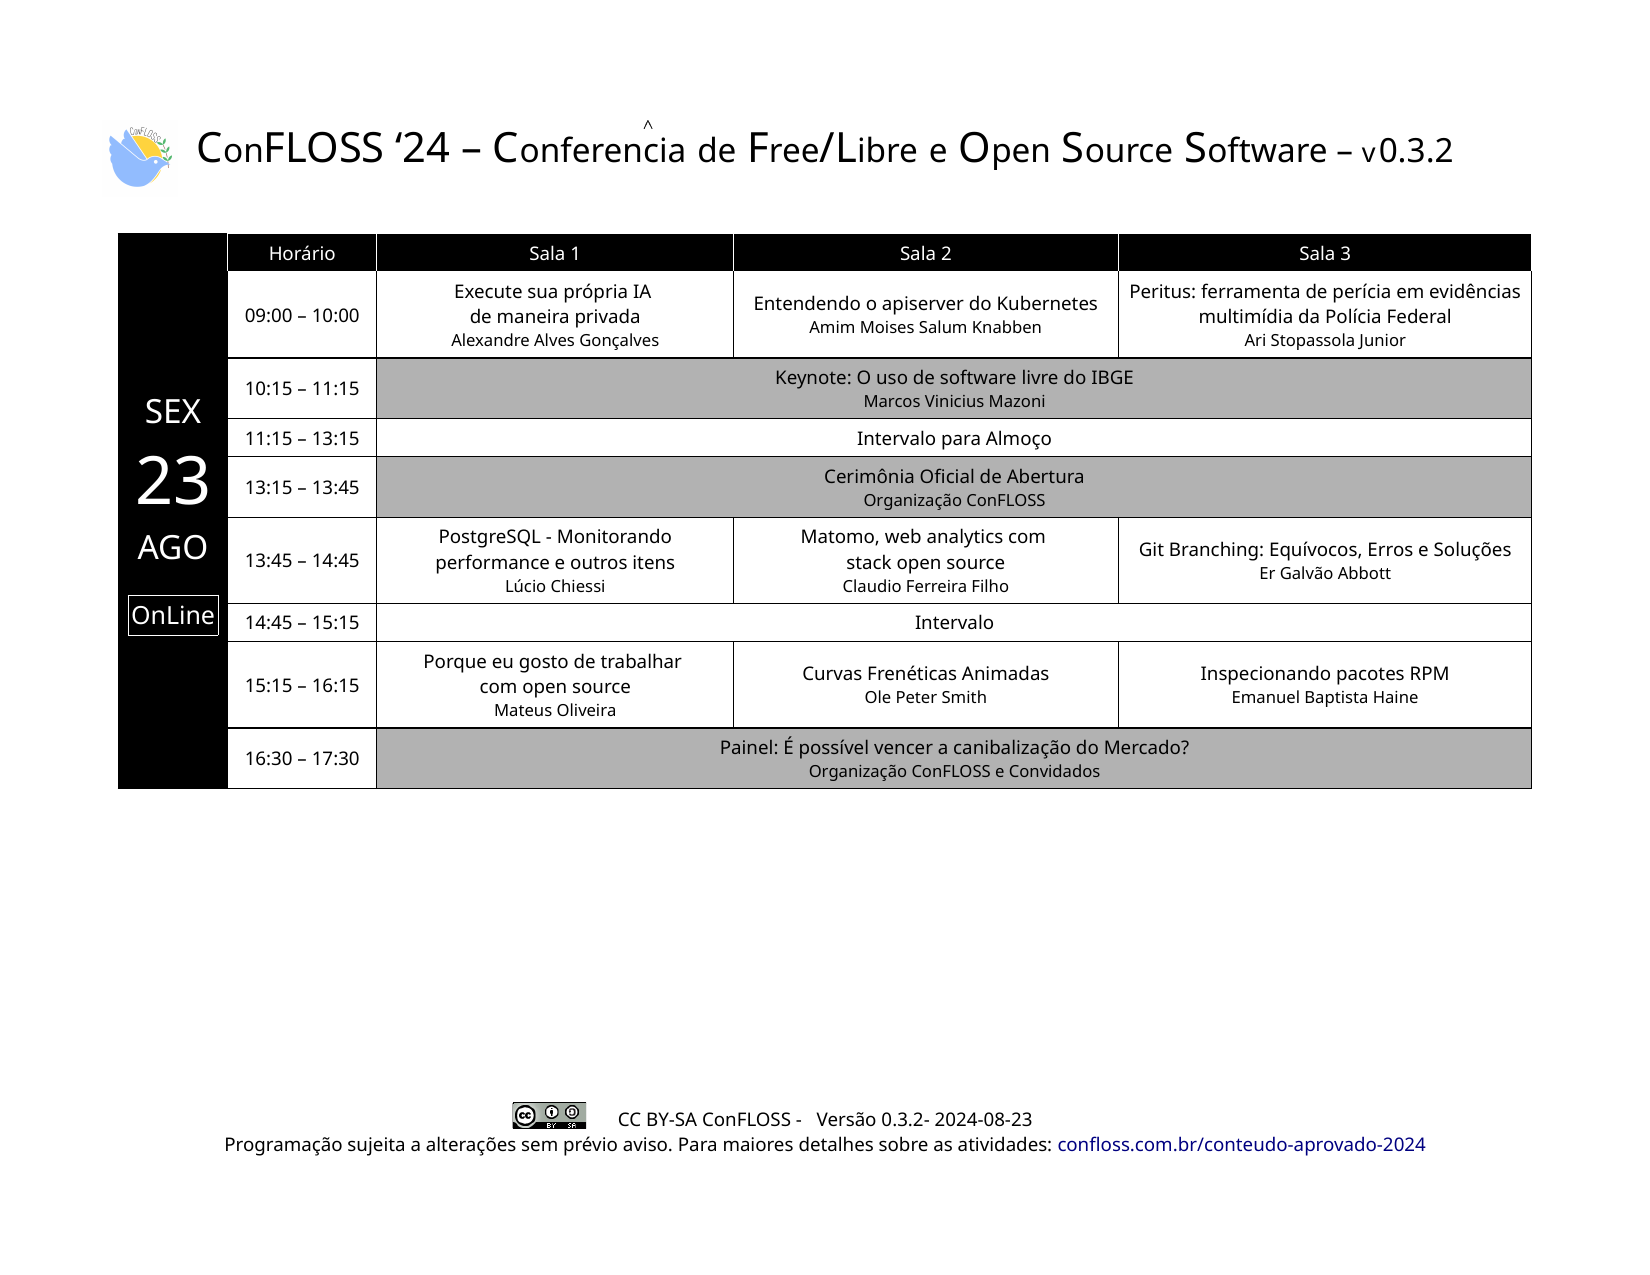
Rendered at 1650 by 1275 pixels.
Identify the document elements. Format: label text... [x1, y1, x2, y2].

table_cell Git Branching: Equívocos, Erros e Soluções Er Galvão Abbott [1119, 518, 1531, 603]
table_cell 15:15 – 16:15 [228, 642, 376, 727]
table_header Horário [228, 234, 376, 271]
table_cell 09:00 – 10:00 [228, 272, 376, 357]
table_cell Cerimônia Oficial de Abertura Organização ConFLOSS [377, 457, 1531, 517]
table_cell 14:45 – 15:15 [228, 604, 376, 641]
table_cell Intervalo [377, 604, 1531, 641]
table_cell Porque eu gosto de trabalhar com open source Mateus Oliveira [377, 642, 733, 727]
table_cell 10:15 – 11:15 [228, 359, 376, 418]
picture [643, 120, 653, 129]
table_cell 16:30 – 17:30 [228, 729, 376, 788]
picture [512, 1102, 587, 1129]
table_cell Inspecionando pacotes RPM Emanuel Baptista Haine [1119, 642, 1531, 727]
table_cell Curvas Frenéticas Animadas Ole Peter Smith [734, 642, 1118, 727]
table_header Sala 1 [377, 234, 733, 271]
table_cell Painel: É possível vencer a canibalização do Mercado? Organização ConFLOSS e Convidados [377, 729, 1531, 788]
table_header SEX 23 AGO OnLine [119, 234, 227, 788]
table_cell Peritus: ferramenta de perícia em evidências multimídia da Polícia Federal Ari Stopassola Junior [1119, 272, 1531, 357]
table_header Sala 3 [1119, 234, 1531, 271]
table_cell 13:45 – 14:45 [228, 518, 376, 603]
table_cell 13:15 – 13:45 [228, 457, 376, 517]
table_cell Intervalo para Almoço [377, 419, 1531, 456]
table_cell Execute sua própria IA de maneira privada Alexandre Alves Gonçalves [377, 272, 733, 357]
table_cell 11:15 – 13:15 [228, 419, 376, 456]
table_cell PostgreSQL - Monitorando performance e outros itens Lúcio Chiessi [377, 518, 733, 603]
table_cell Keynote: O uso de software livre do IBGE Marcos Vinicius Mazoni [377, 359, 1531, 418]
table_cell Entendendo o apiserver do Kubernetes Amim Moises Salum Knabben [734, 272, 1118, 357]
table_cell Matomo, web analytics com stack open source Claudio Ferreira Filho [734, 518, 1118, 603]
table_header Sala 2 [734, 234, 1118, 271]
